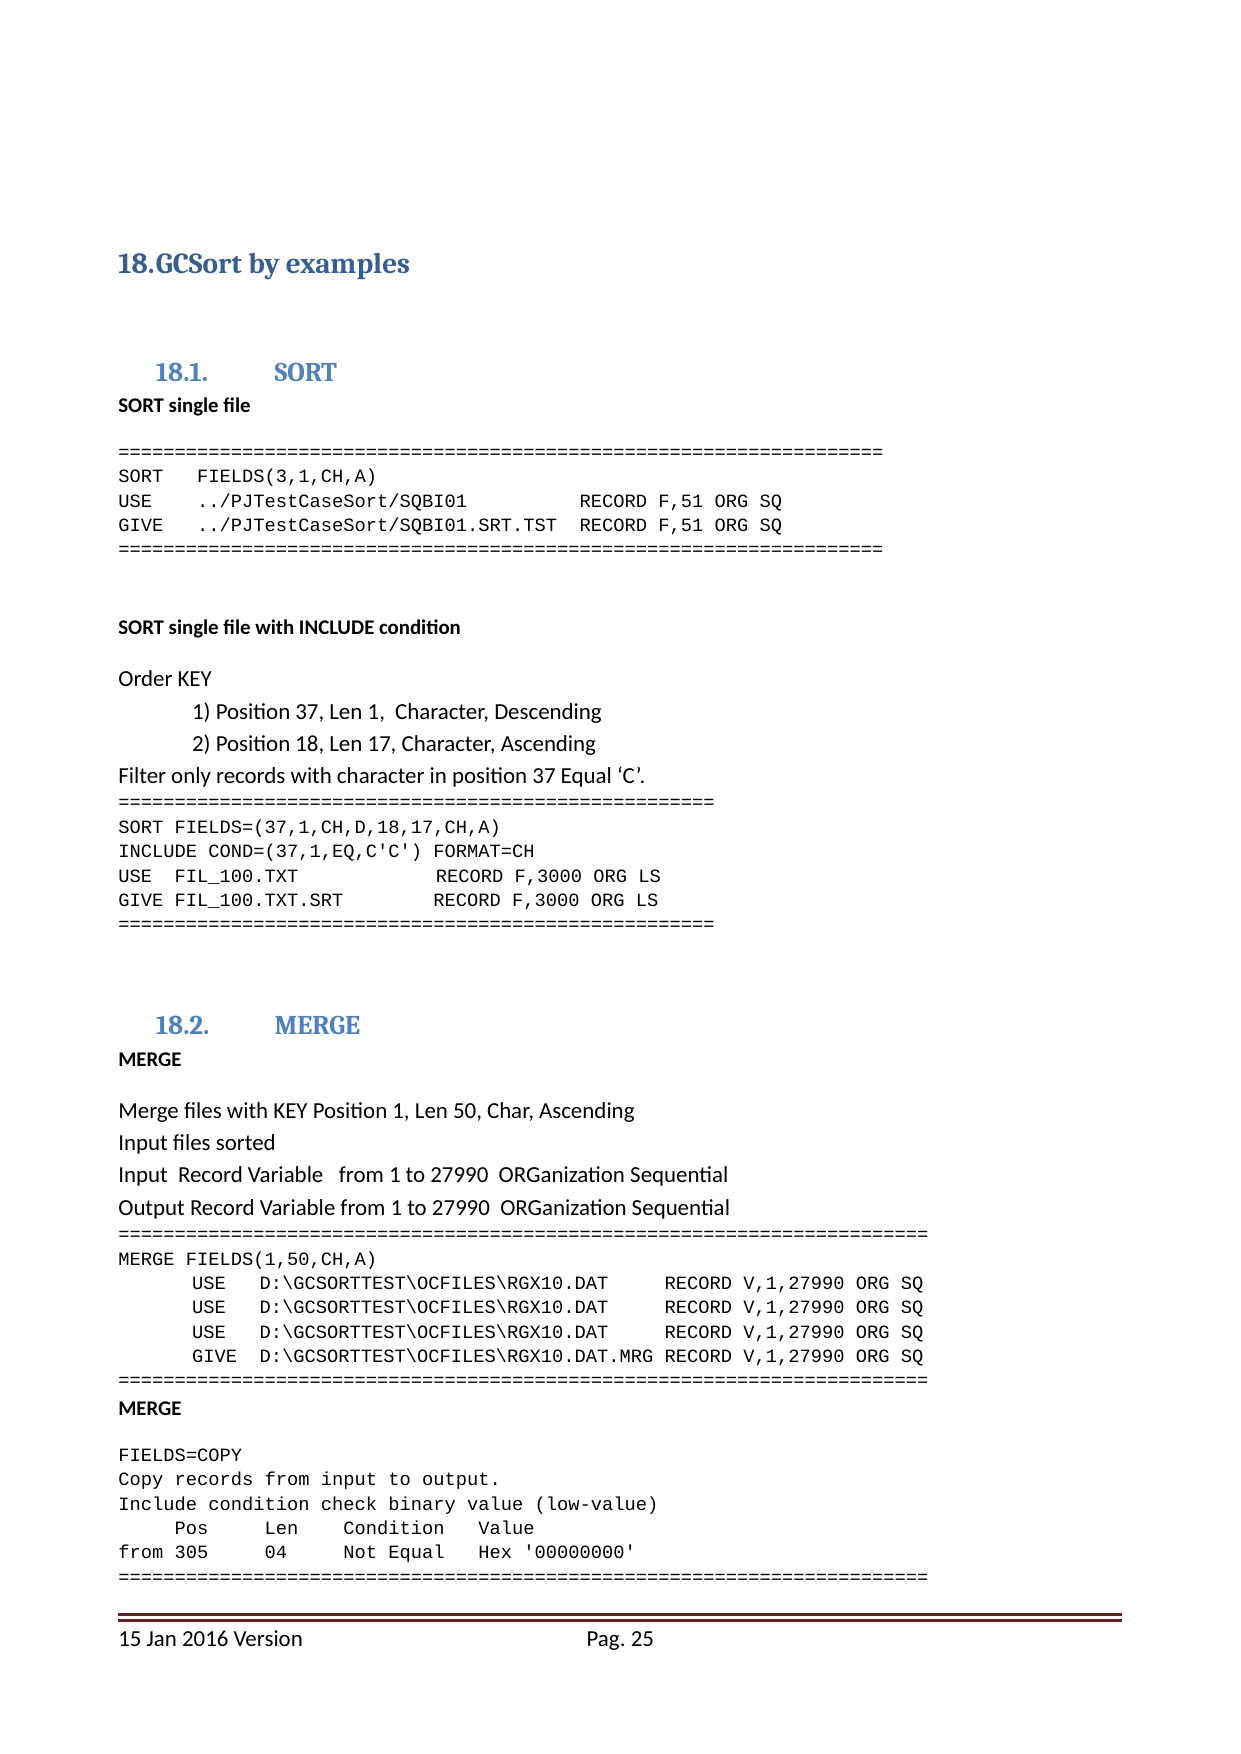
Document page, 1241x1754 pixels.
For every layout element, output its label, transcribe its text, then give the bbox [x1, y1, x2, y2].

text 2) Position 18, Len 17, Character, Ascending [192, 729, 1122, 757]
text ===================================================== [118, 915, 1122, 936]
list SORT [156, 357, 1122, 388]
text ==================================================================== [118, 443, 1122, 464]
text USE D:\GCSORTTEST\OCFILES\RGX10.DAT RECORD V,1,27990 ORG SQ [118, 1274, 1122, 1295]
text ======================================================================== [118, 1567, 1122, 1589]
text Filter only records with character in position 37 Equal ‘C’. [118, 761, 1122, 789]
text MERGE [118, 1396, 1122, 1421]
text GIVE D:\GCSORTTEST\OCFILES\RGX10.DAT.MRG RECORD V,1,27990 ORG SQ [118, 1347, 1122, 1368]
text Copy records from input to output. [118, 1470, 1122, 1491]
text USE ../PJTestCaseSort/SQBI01 RECORD F,51 ORG SQ [118, 491, 1122, 513]
text Include condition check binary value (low-value) [118, 1494, 1122, 1516]
text 1) Position 37, Len 1, Character, Descending [192, 697, 1122, 725]
list MERGE [156, 1010, 1122, 1042]
text MERGE FIELDS(1,50,CH,A) [118, 1249, 1122, 1271]
text ==================================================================== [118, 540, 1122, 561]
text ======================================================================== [118, 1371, 1122, 1392]
text USE D:\GCSORTTEST\OCFILES\RGX10.DAT RECORD V,1,27990 ORG SQ [118, 1322, 1122, 1344]
text USE FIL_100.TXT RECORD F,3000 ORG LS [118, 866, 1122, 888]
text SORT single file with INCLUDE condition [118, 614, 1122, 640]
text from 305 04 Not Equal Hex '00000000' [118, 1543, 1122, 1564]
text INCLUDE COND=(37,1,EQ,C'C') FORMAT=CH [118, 842, 1122, 863]
text GIVE ../PJTestCaseSort/SQBI01.SRT.TST RECORD F,51 ORG SQ [118, 516, 1122, 537]
text Merge files with KEY Position 1, Len 50, Char, Ascending [118, 1096, 1122, 1124]
list GCSort by examples [118, 248, 1122, 281]
text MERGE [118, 1046, 1122, 1072]
text USE D:\GCSORTTEST\OCFILES\RGX10.DAT RECORD V,1,27990 ORG SQ [118, 1298, 1122, 1319]
text Output Record Variable from 1 to 27990 ORGanization Sequential [118, 1193, 1122, 1221]
text Input Record Variable from 1 to 27990 ORGanization Sequential [118, 1161, 1122, 1188]
text ======================================================================== [118, 1225, 1122, 1246]
text Pos Len Condition Value [118, 1519, 1122, 1540]
text Order KEY [118, 664, 1122, 693]
text SORT single file [118, 393, 1122, 418]
text Input files sorted [118, 1128, 1122, 1156]
text GIVE FIL_100.TXT.SRT RECORD F,3000 ORG LS [118, 891, 1122, 912]
text SORT FIELDS(3,1,CH,A) [118, 467, 1122, 488]
text ===================================================== [118, 793, 1122, 814]
text FIELDS=COPY [118, 1446, 1122, 1467]
text SORT FIELDS=(37,1,CH,D,18,17,CH,A) [118, 818, 1122, 839]
